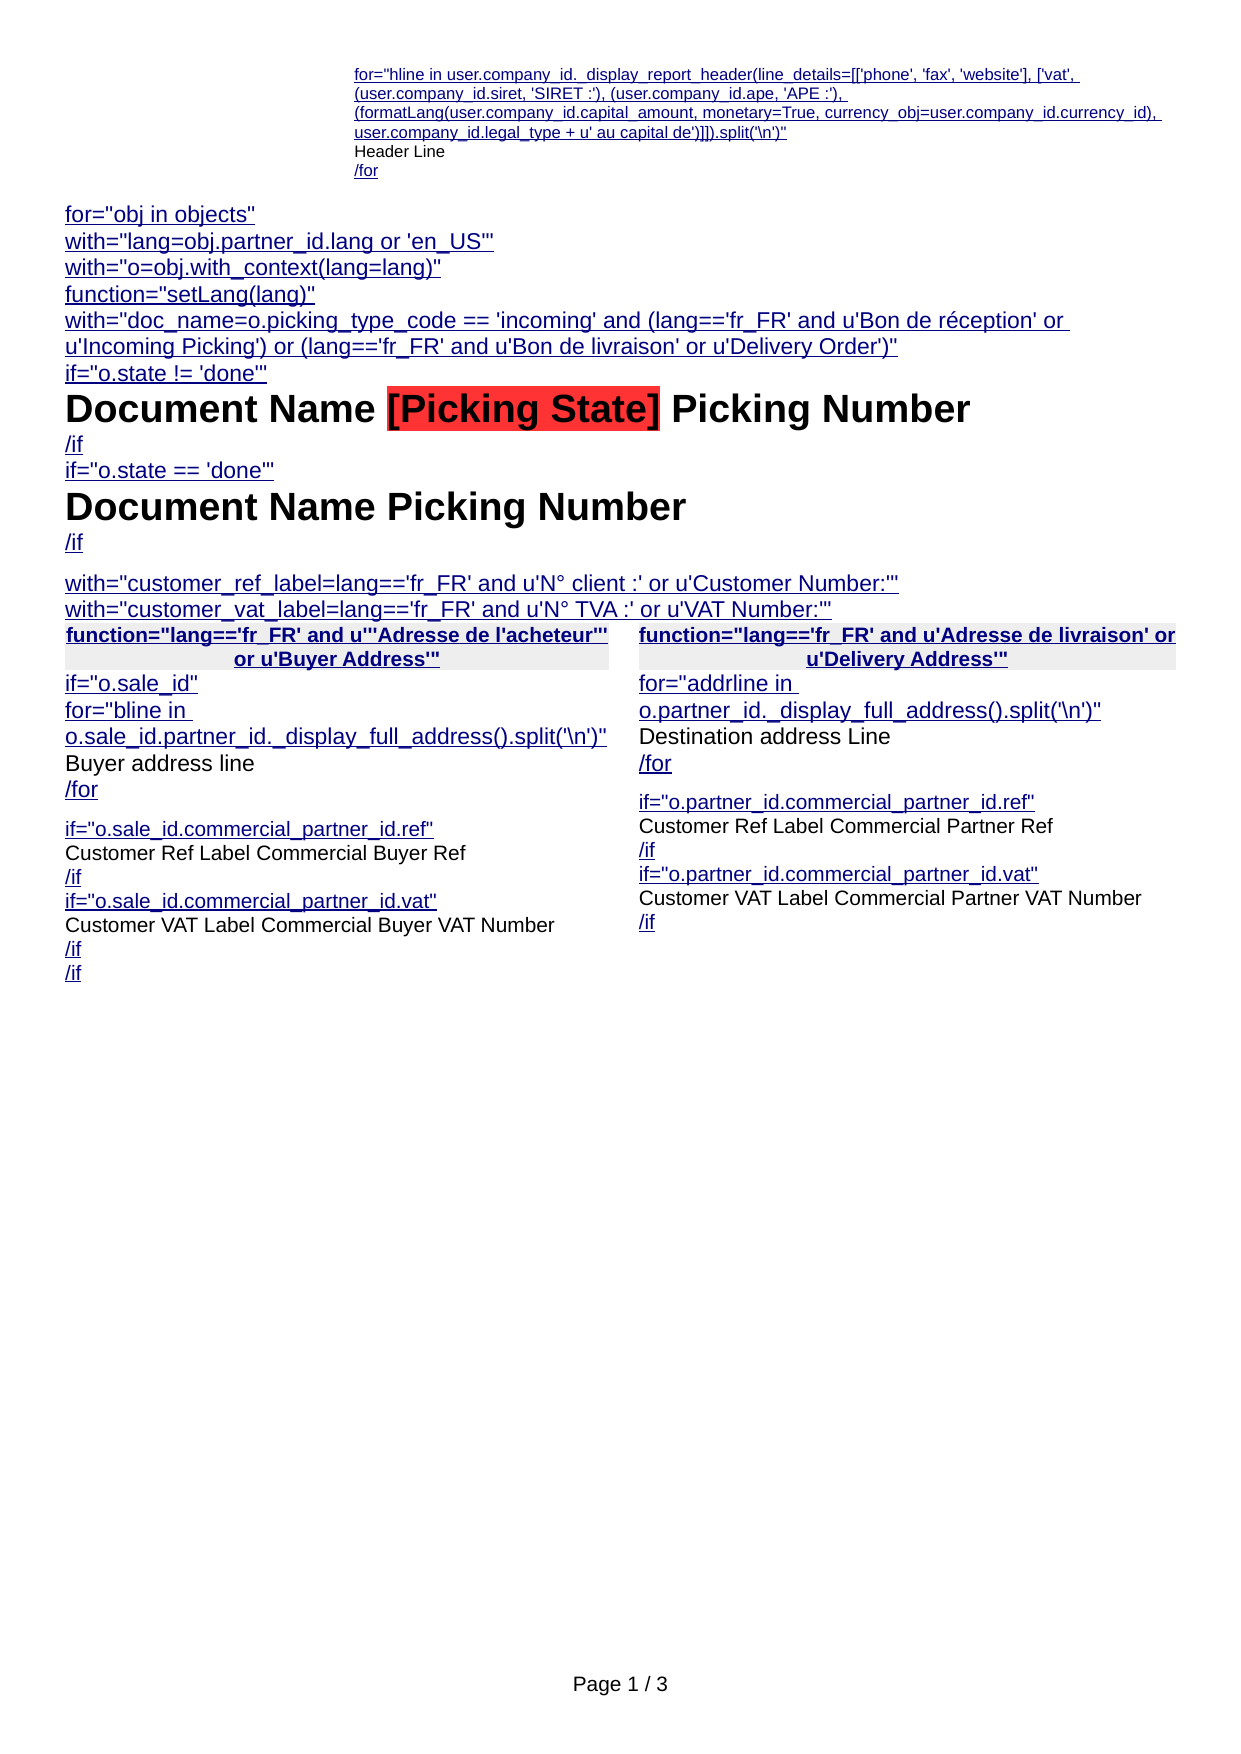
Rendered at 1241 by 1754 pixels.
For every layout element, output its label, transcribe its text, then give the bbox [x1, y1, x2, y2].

table_header [609, 623, 638, 670]
subtitle Document Name [Picking State] Picking Number [65, 386, 1175, 431]
text /if [65, 529, 1175, 555]
text /if [65, 431, 1175, 457]
text if="o.state != 'done'" [65, 359, 1175, 386]
text with="doc_name=o.picking_type_code == 'incoming' and (lang=='fr_FR' and u'Bon de réception' or u'Incoming Picking') or (lang=='fr_FR' and u'Bon de livraison' or u'Delivery Order')" [65, 307, 1175, 359]
table_cell for="addrline in o.partner_id._display_full_address().split('\n')" Destination address Line /for if="o.partner_id.commercial_partner_id.ref" Customer Ref Label Commercial Partner Ref /if if="o.partner_id.commercial_partner_id.vat" Customer VAT Label Commercial Partner VAT Number /if [639, 670, 1176, 984]
text for="obj in objects" [65, 201, 1175, 228]
text with="o=obj.with_context(lang=lang)" [65, 254, 1175, 281]
table_header function="lang=='fr_FR' and u'''Adresse de l'acheteur''' or u'Buyer Address'" [65, 623, 609, 670]
table_header u'Delivery Address'" [639, 644, 1176, 670]
text function="setLang(lang)" [65, 281, 1175, 307]
table_cell if="o.sale_id" for="bline in o.sale_id.partner_id._display_full_address().split('\n')" Buyer address line /for if="o.sale_id.commercial_partner_id.ref" Customer Ref Label Commercial Buyer Ref /if if="o.sale_id.commercial_partner_id.vat" Customer VAT Label Commercial Buyer VAT Number /if /if [65, 670, 609, 984]
table_header function="lang=='fr_FR' and u'Adresse de livraison' or [639, 623, 1176, 643]
table_cell [609, 670, 638, 984]
text if="o.state == 'done'" [65, 457, 1175, 484]
text with="lang=obj.partner_id.lang or 'en_US'" [65, 228, 1175, 254]
text with="customer_vat_label=lang=='fr_FR' and u'N° TVA :' or u'VAT Number:'" [65, 596, 1175, 622]
subtitle Document Name Picking Number [65, 484, 1175, 529]
text with="customer_ref_label=lang=='fr_FR' and u'N° client :' or u'Customer Number:'" [65, 570, 1175, 596]
